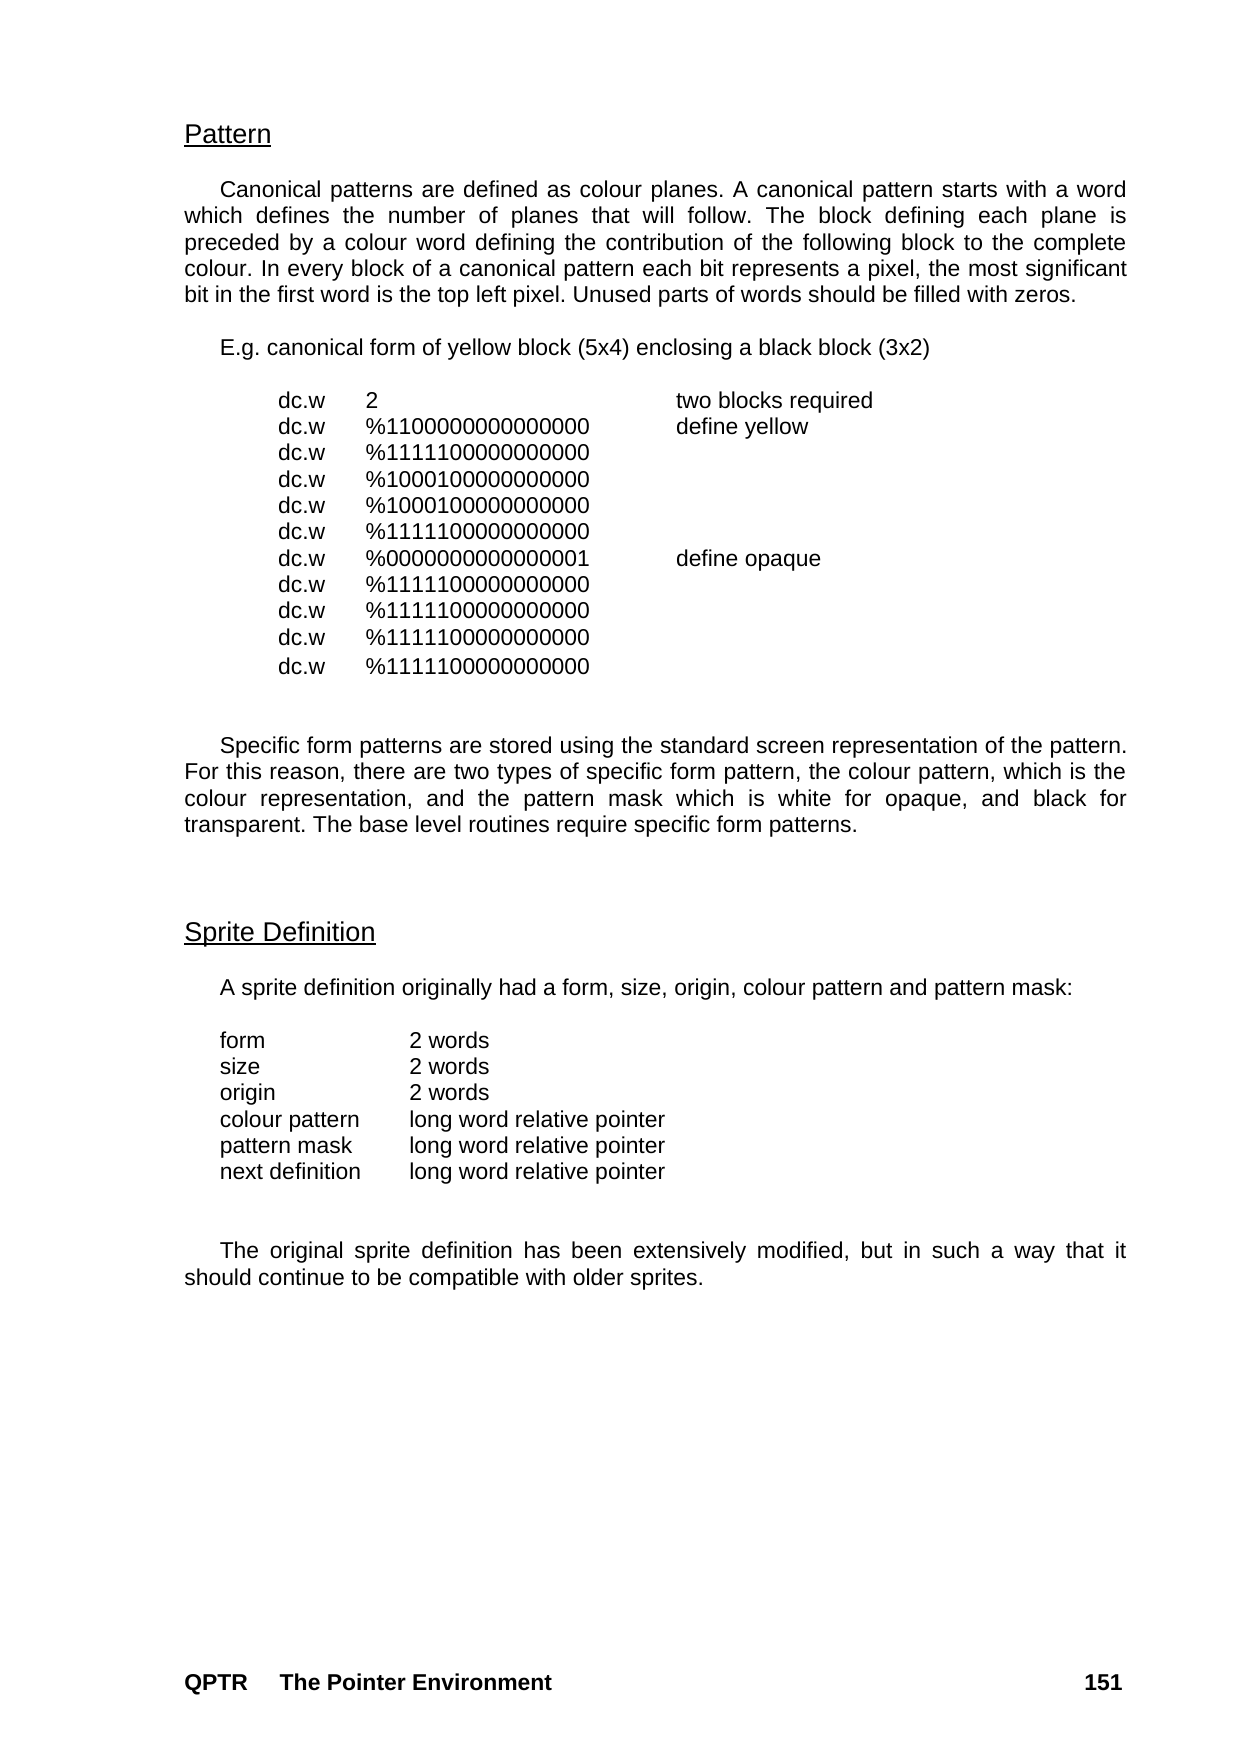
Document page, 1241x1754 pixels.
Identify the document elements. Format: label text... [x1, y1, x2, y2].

text Canonical patterns are defined as colour planes. A canonical pattern starts with a word which defines the number of planes that will follow. The block defining each plane is preceded by a colour word defining the contribution of the following block to the complete colour. In every block of a canonical pattern each bit represents a pixel, the most significant bit in the first word is the top left pixel. Unused parts of words should be filled with zeros. [184, 176, 1128, 307]
table_cell %1111100000000000 [330, 571, 640, 597]
table_cell dc.w [243, 598, 330, 624]
table_cell dc.w [243, 624, 330, 650]
table_header two blocks required [640, 387, 884, 413]
table_cell dc.w [243, 571, 330, 597]
table_cell [640, 571, 884, 597]
table_cell %0000000000000001 [330, 545, 640, 571]
table_header dc.w [243, 387, 330, 413]
text pattern mask long word relative pointer [184, 1132, 1128, 1158]
table_cell %1000100000000000 [330, 466, 640, 492]
text E.g. canonical form of yellow block (5x4) enclosing a black block (3x2) [184, 334, 1128, 360]
table_cell [640, 598, 884, 624]
table_cell dc.w [243, 545, 330, 571]
table_cell [640, 466, 884, 492]
table_cell dc.w [243, 518, 330, 545]
table_cell define yellow [640, 413, 884, 439]
table_cell %1111100000000000 [330, 598, 640, 624]
text Specific form patterns are stored using the standard screen representation of the pattern. For this reason, there are two types of specific form pattern, the colour pattern, which is the colour representation, and the pattern mask which is white for opaque, and black for transparent. The base level routines require specific form patterns. [184, 732, 1128, 837]
text size 2 words [184, 1053, 1128, 1079]
table_cell define opaque [640, 545, 884, 571]
table_cell [640, 518, 884, 545]
table_cell dc.w [243, 466, 330, 492]
table_cell dc.w [243, 413, 330, 439]
subtitle Sprite Definition [184, 916, 1128, 947]
table_cell dc.w [243, 650, 330, 679]
text A sprite definition originally had a form, size, origin, colour pattern and pattern mask: [184, 974, 1128, 1000]
table_cell [640, 492, 884, 518]
table_cell dc.w [243, 439, 330, 466]
table_cell %1100000000000000 [330, 413, 640, 439]
text colour pattern long word relative pointer [184, 1106, 1128, 1132]
subtitle Pattern [184, 118, 1128, 149]
text next definition long word relative pointer [184, 1158, 1128, 1185]
text origin 2 words [184, 1079, 1128, 1106]
table_cell [640, 650, 884, 679]
table_cell %1111100000000000 [330, 650, 640, 679]
table_cell [640, 439, 884, 466]
text form 2 words [184, 1027, 1128, 1053]
table_cell %1111100000000000 [330, 518, 640, 545]
table_cell dc.w [243, 492, 330, 518]
table_cell [640, 624, 884, 650]
table_cell %1111100000000000 [330, 439, 640, 466]
table_cell %1000100000000000 [330, 492, 640, 518]
table_cell %1111100000000000 [330, 624, 640, 650]
table_header 2 [330, 387, 640, 413]
text The original sprite definition has been extensively modified, but in such a way that it should continue to be compatible with older sprites. [184, 1237, 1128, 1290]
